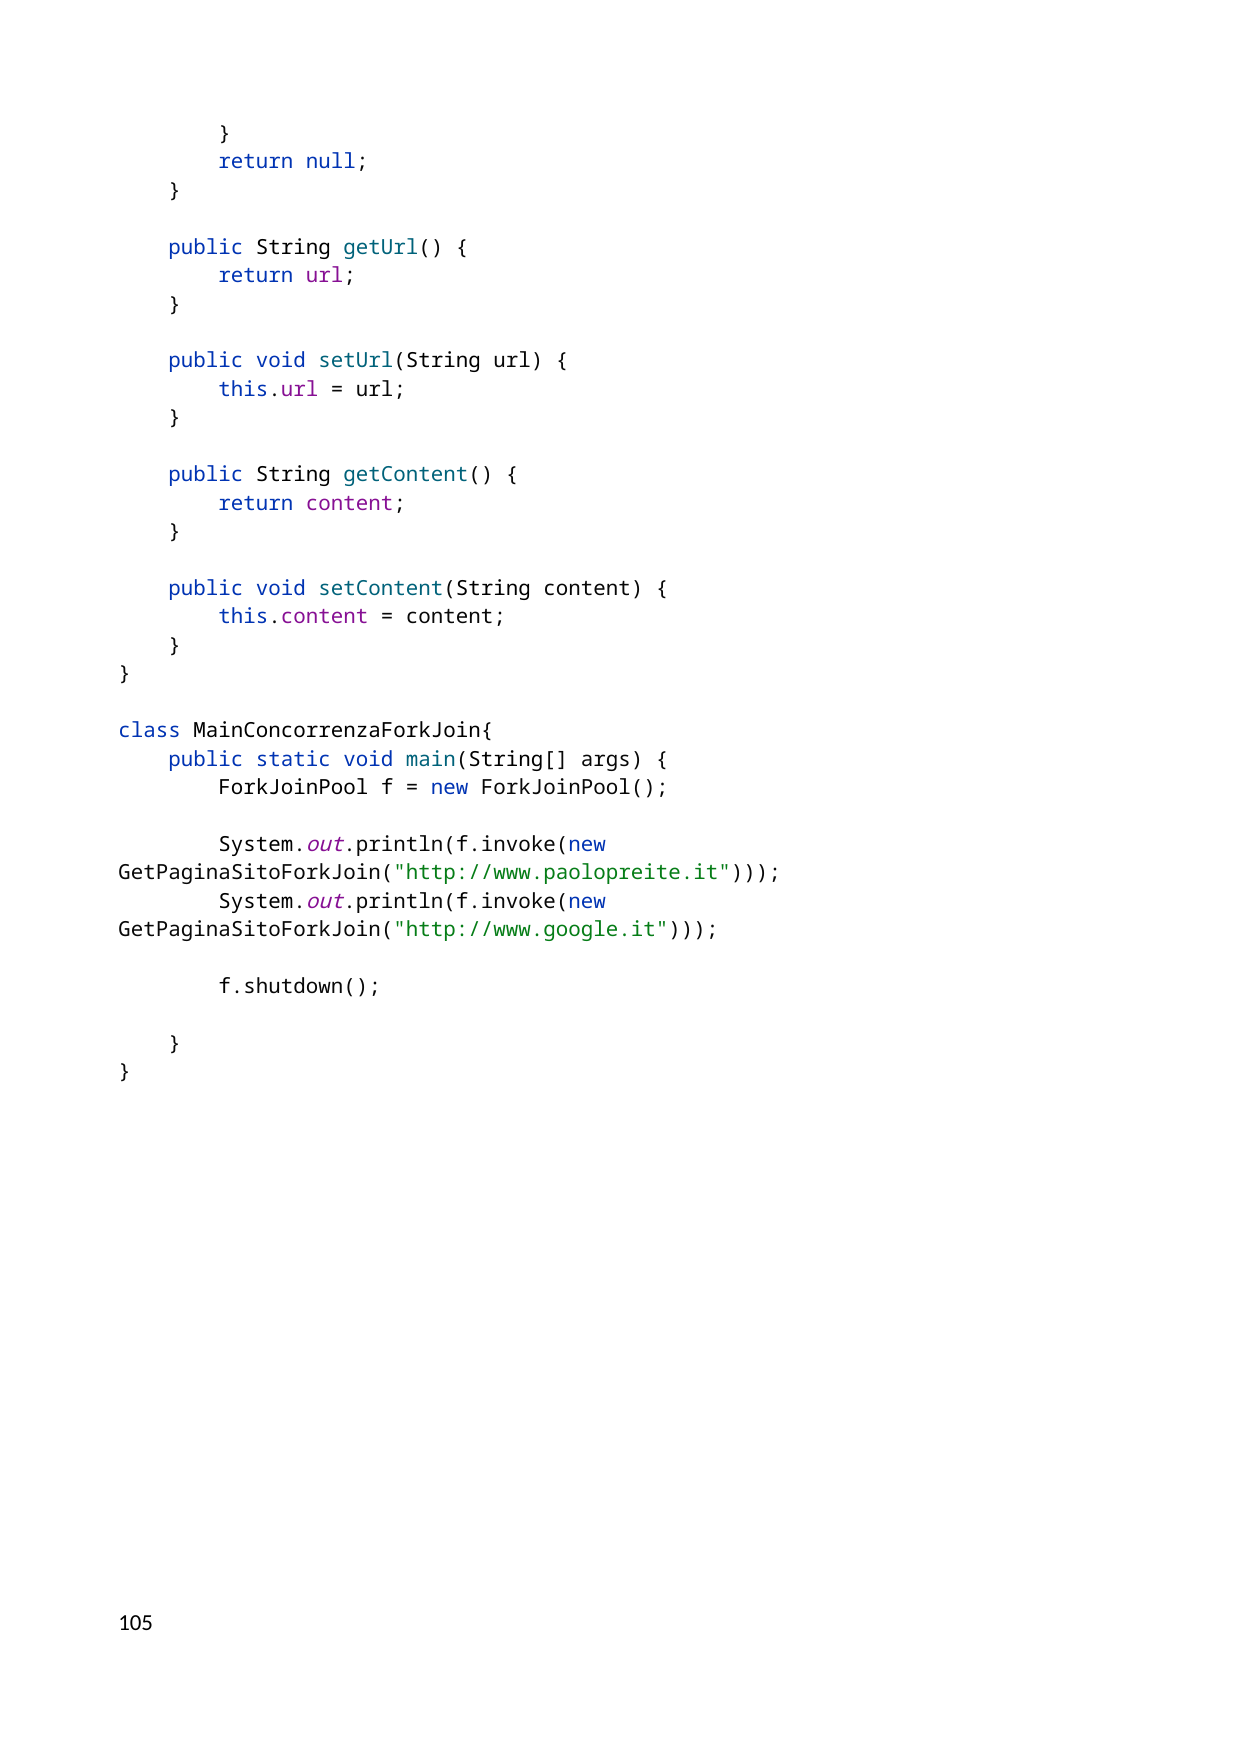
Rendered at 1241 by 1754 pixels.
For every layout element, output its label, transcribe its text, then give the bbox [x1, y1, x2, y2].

text } return null; } public String getUrl() { return url; } public void setUrl(String url) { this.url = url; } public String getContent() { return content; } public void setContent(String content) { this.content = content; } } class MainConcorrenzaForkJoin{ public static void main(String[] args) { ForkJoinPool f = new ForkJoinPool(); System.out.println(f.invoke(new GetPaginaSitoForkJoin("http://www.paolopreite.it"))); System.out.println(f.invoke(new GetPaginaSitoForkJoin("http://www.google.it"))); f.shutdown(); } } [118, 118, 1122, 1085]
